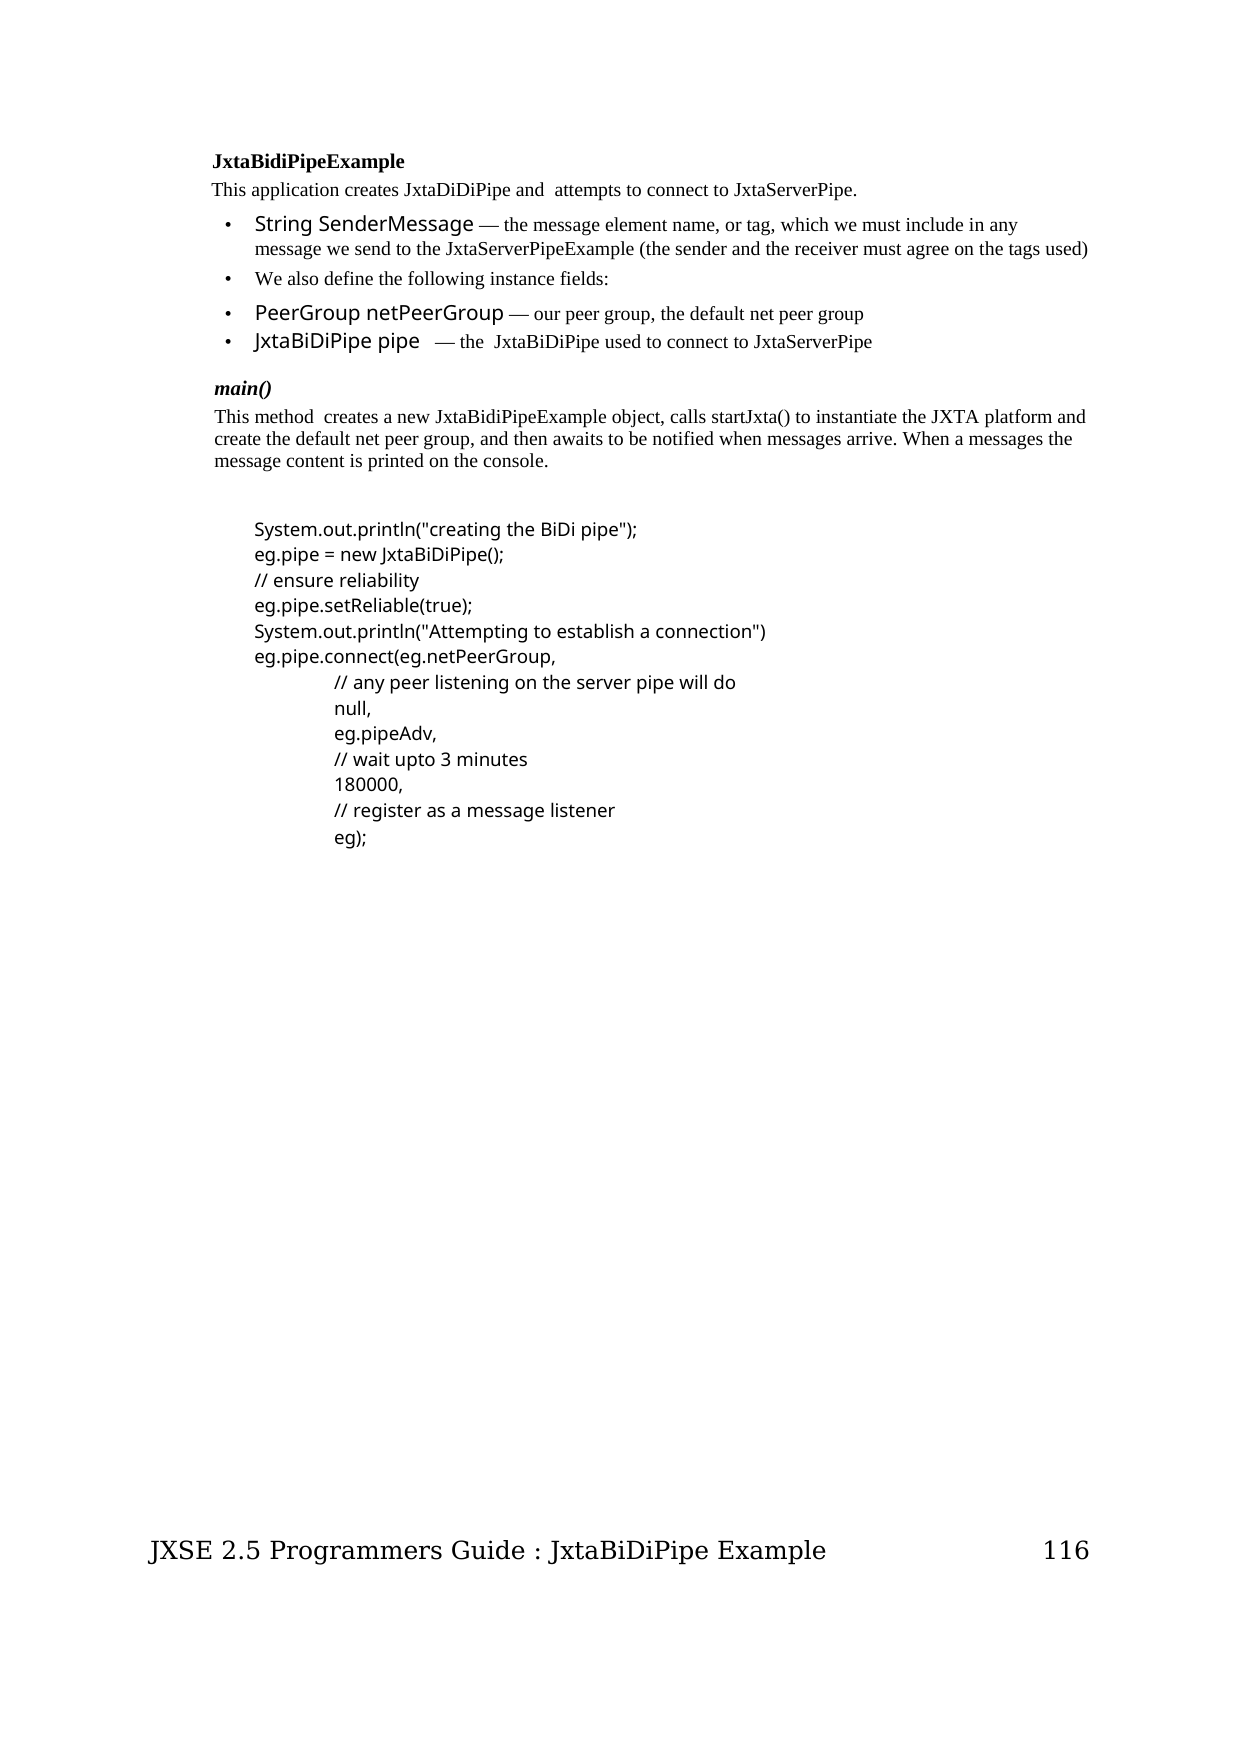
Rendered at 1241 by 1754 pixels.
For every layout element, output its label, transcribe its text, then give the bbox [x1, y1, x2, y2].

text JxtaBidiPipeExample [212, 150, 1090, 173]
text // any peer listening on the server pipe will do [214, 669, 1090, 695]
list PeerGroup netPeerGroup — our peer group, the default net peer group [225, 298, 1090, 326]
text eg.pipe.setReliable(true); [214, 593, 1090, 618]
text eg.pipeAdv, [214, 721, 1090, 746]
text 180000, [214, 772, 1090, 797]
text System.out.println("creating the BiDi pipe"); [214, 516, 1090, 542]
text // ensure reliability [214, 567, 1090, 593]
text This method creates a new JxtaBidiPipeExample object, calls startJxta() to instantiate the JXTA platform and create the default net peer group, and then awaits to be notified when messages arrive. When a messages the message content is printed on the console. [214, 406, 1090, 471]
text This application creates JxtaDiDiPipe and attempts to connect to JxtaServerPipe. [211, 179, 1090, 201]
text // wait upto 3 minutes [214, 746, 1090, 772]
text null, [214, 695, 1090, 721]
text eg.pipe = new JxtaBiDiPipe(); [214, 542, 1090, 567]
list We also define the following instance fields: [225, 268, 1090, 289]
text eg); [214, 825, 1090, 850]
text // register as a message listener [214, 797, 1090, 823]
text eg.pipe.connect(eg.netPeerGroup, [214, 644, 1090, 669]
text main() [214, 377, 1090, 400]
list String SenderMessage — the message element name, or tag, which we must include in any message we send to the JxtaServerPipeExample (the sender and the receiver must agree on the tags used) [225, 209, 1090, 259]
text System.out.println("Attempting to establish a connection") [214, 618, 1090, 644]
list JxtaBiDiPipe pipe — the JxtaBiDiPipe used to connect to JxtaServerPipe [225, 326, 1090, 356]
